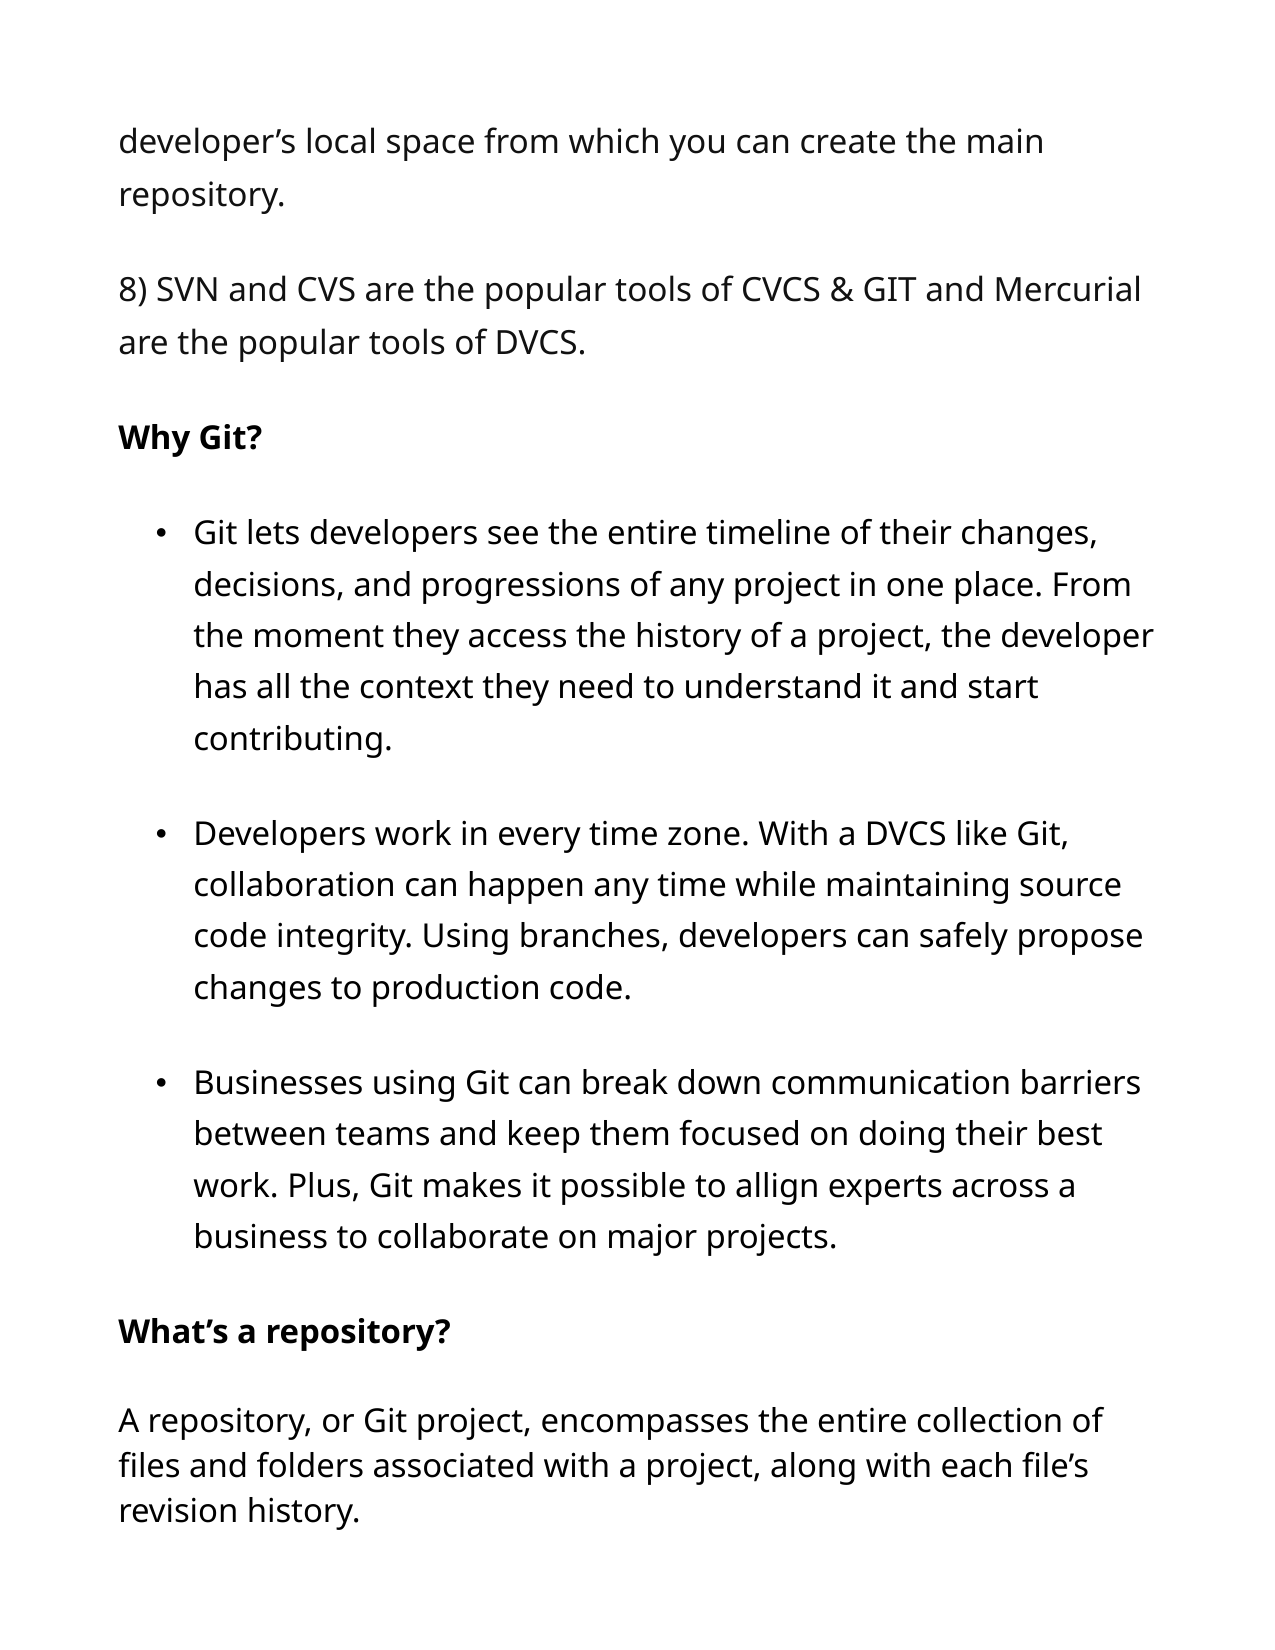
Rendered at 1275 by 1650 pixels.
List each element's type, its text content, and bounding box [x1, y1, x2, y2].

text A repository, or Git project, encompasses the entire collection of files and folders associated with a project, along with each file’s revision history. [118, 1398, 1157, 1532]
list Developers work in every time zone. With a DVCS like Git, collaboration can happen any time while maintaining source code integrity. Using branches, developers can safely propose changes to production code. [156, 810, 1157, 1009]
list Git lets developers see the entire timeline of their changes, decisions, and progressions of any project in one place. From the moment they access the history of a project, the developer has all the context they need to understand it and start contributing. [156, 509, 1157, 759]
list Businesses using Git can break down communication barriers between teams and keep them focused on doing their best work. Plus, Git makes it possible to allign experts across a business to collaborate on major projects. [156, 1059, 1157, 1258]
text 8) SVN and CVS are the popular tools of CVCS & GIT and Mercurial are the popular tools of DVCS. [118, 266, 1157, 364]
text developer’s local space from which you can create the main repository. [118, 118, 1157, 216]
text Why Git? [118, 414, 1157, 459]
text What’s a repository? [118, 1308, 1157, 1353]
